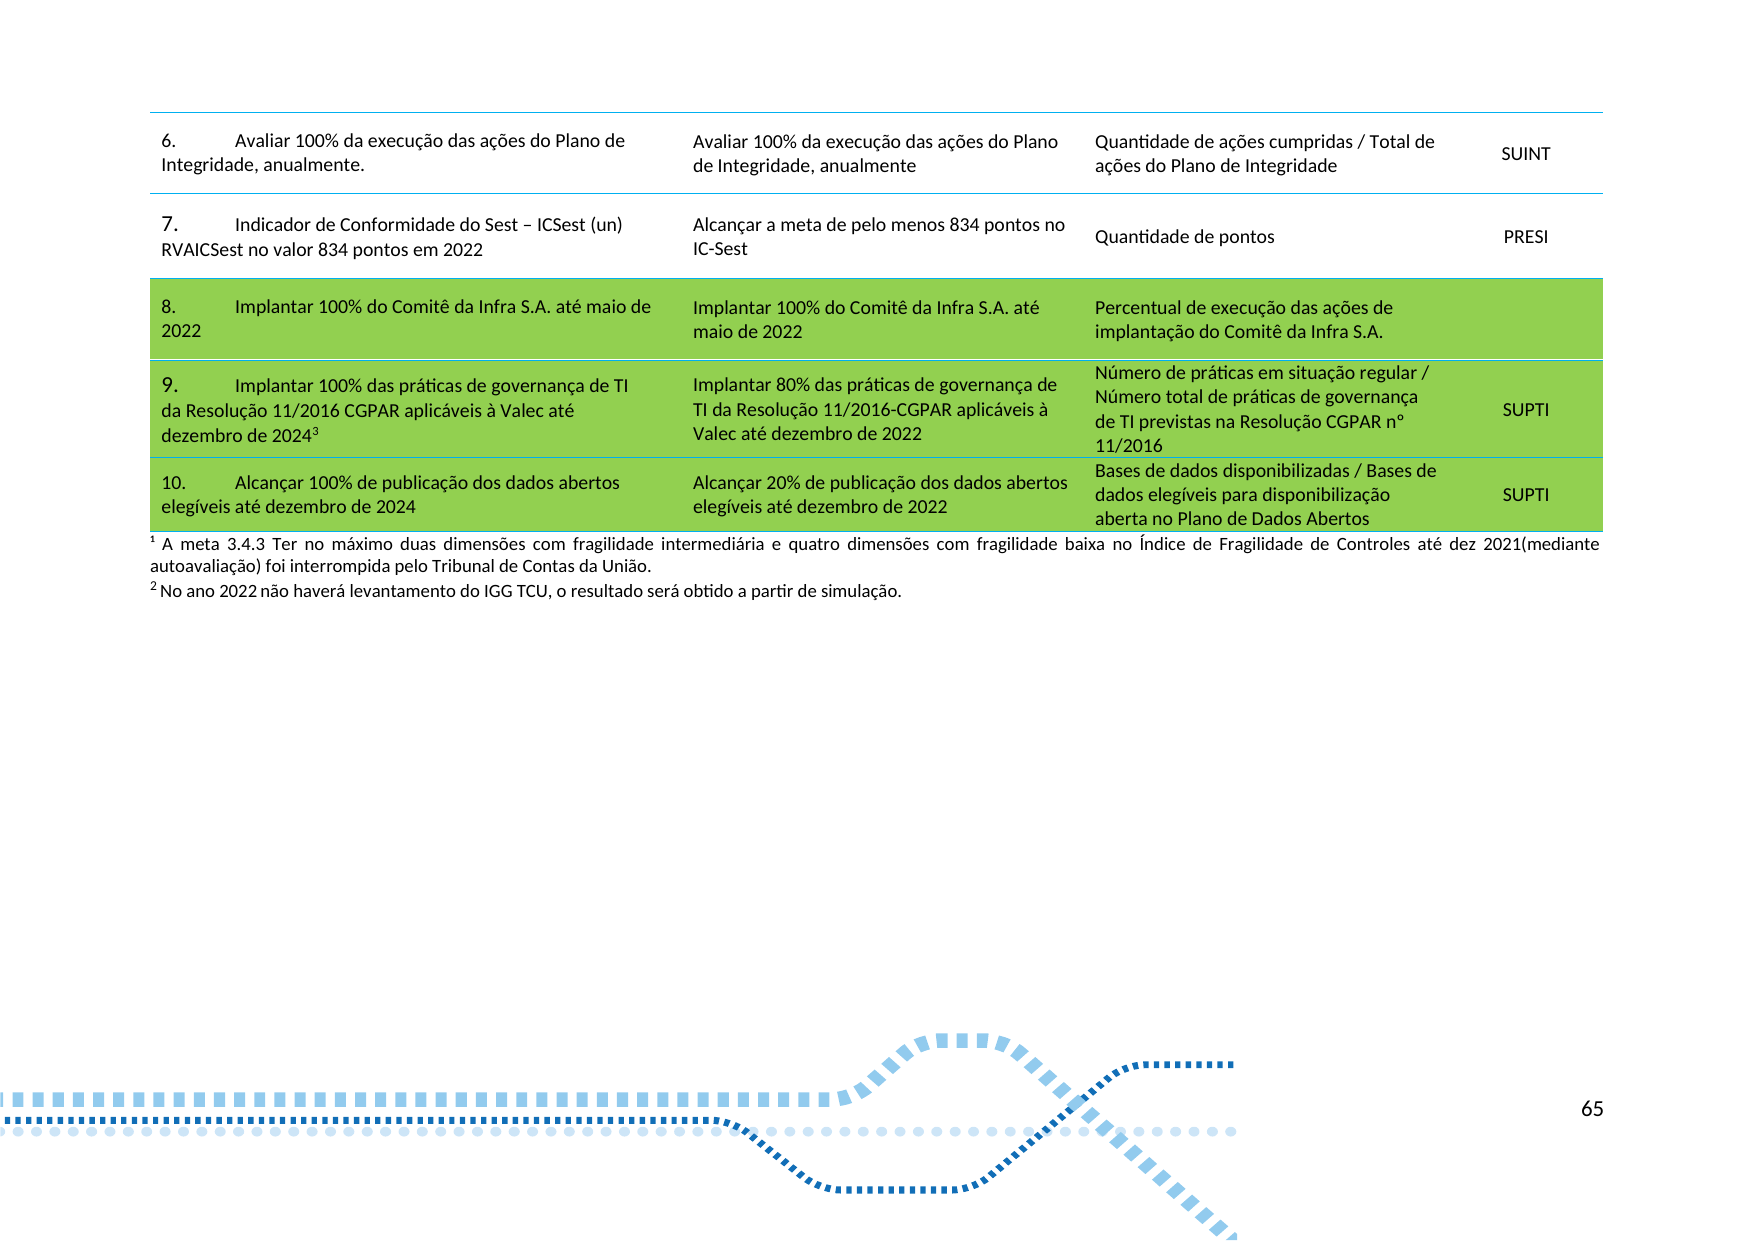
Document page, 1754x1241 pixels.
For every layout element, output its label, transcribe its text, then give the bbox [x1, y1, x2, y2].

table_cell Número de práticas em situação regular / Número total de práticas de governança de TI previstas na Resolução CGPAR nº 11/2016 [1084, 361, 1449, 457]
table_cell Bases de dados disponibilizadas / Bases de dados elegíveis para disponibilização aberta no Plano de Dados Abertos [1084, 458, 1449, 531]
table_cell SUPTI [1449, 361, 1603, 457]
table_cell Avaliar 100% da execução das ações do Plano de Integridade, anualmente [682, 113, 1084, 193]
table_cell Percentual de execução das ações de implantação do Comitê da Infra S.A. [1084, 279, 1449, 359]
table_cell Avaliar 100% da execução das ações do Plano de Integridade, anualmente. [150, 113, 682, 193]
text 2 No ano 2022 não haverá levantamento do IGG TCU, o resultado será obtido a partir de simulação. [150, 578, 1604, 603]
table_cell Quantidade de ações cumpridas / Total de ações do Plano de Integridade [1084, 113, 1449, 193]
table_cell [1449, 279, 1603, 359]
table_cell SUINT [1449, 113, 1603, 193]
table_cell Implantar 100% das práticas de governança de TI da Resolução 11/2016 CGPAR aplicáveis à Valec até dezembro de 20243 [150, 361, 682, 457]
text ¹ A meta 3.4.3 Ter no máximo duas dimensões com fragilidade intermediária e quatro dimensões com fragilidade baixa no Índice de Fragilidade de Controles até dez 2021(mediante autoavaliação) foi interrompida pelo Tribunal de Contas da União. [150, 532, 1604, 578]
table_cell SUPTI [1449, 458, 1603, 531]
table_cell Implantar 100% do Comitê da Infra S.A. até maio de 2022 [150, 279, 682, 359]
table_cell Implantar 100% do Comitê da Infra S.A. até maio de 2022 [682, 279, 1084, 359]
table_cell Alcançar a meta de pelo menos 834 pontos no IC-Sest [682, 194, 1084, 278]
table_cell PRESI [1449, 194, 1603, 278]
table_cell Alcançar 100% de publicação dos dados abertos elegíveis até dezembro de 2024 [150, 458, 682, 531]
table_cell Indicador de Conformidade do Sest – ICSest (un) RVAICSest no valor 834 pontos em 2022 [150, 194, 682, 278]
table_cell Quantidade de pontos [1084, 194, 1449, 278]
table_cell Alcançar 20% de publicação dos dados abertos elegíveis até dezembro de 2022 [682, 458, 1084, 531]
table_cell Implantar 80% das práticas de governança de TI da Resolução 11/2016-CGPAR aplicáveis à Valec até dezembro de 2022 [682, 361, 1084, 457]
